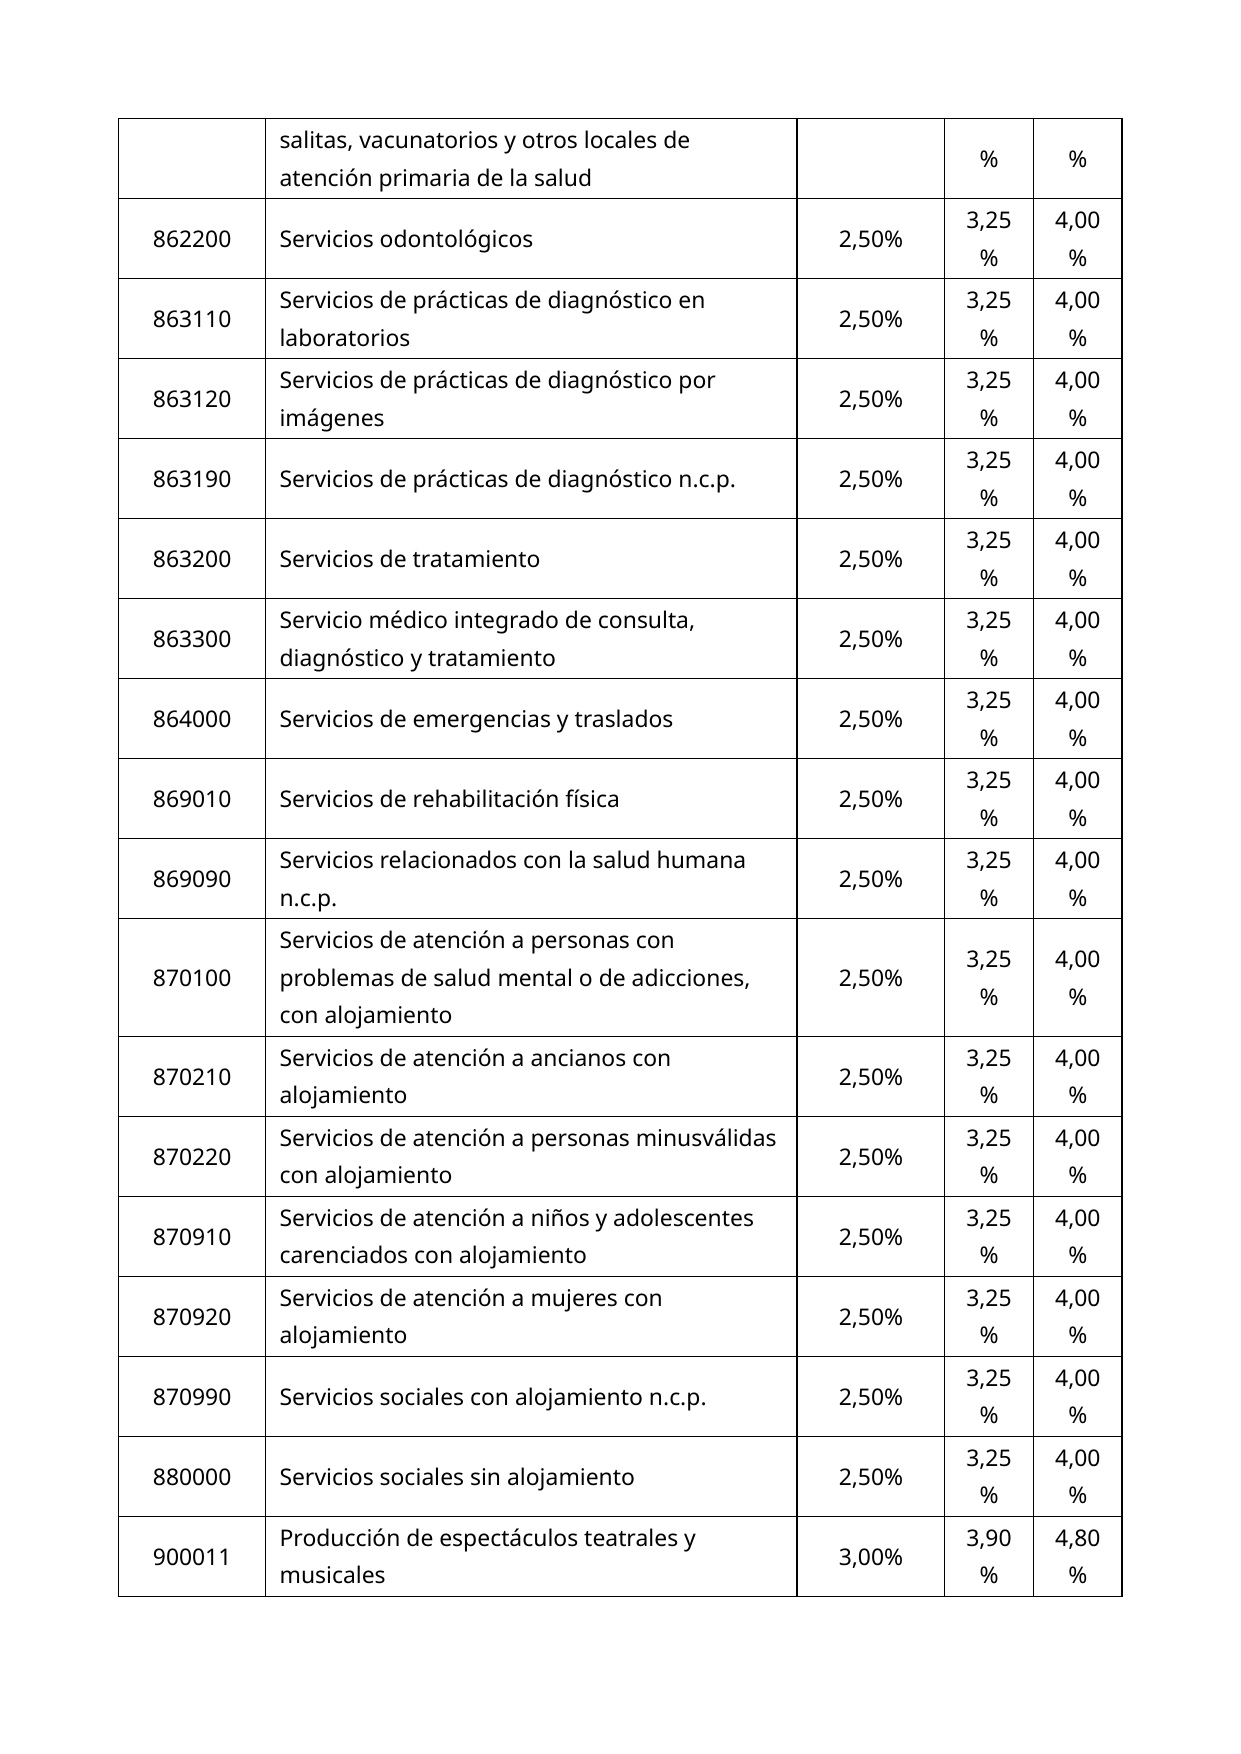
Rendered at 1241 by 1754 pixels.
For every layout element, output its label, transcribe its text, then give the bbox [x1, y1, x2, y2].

table_cell 3,25% [945, 519, 1033, 598]
table_cell 863200 [119, 519, 265, 598]
table_cell 2,50% [798, 759, 944, 838]
table_cell 870100 [119, 919, 265, 1036]
table_cell Servicios de atención a personas minusválidas con alojamiento [266, 1117, 796, 1196]
table_cell 900011 [119, 1517, 265, 1596]
table_cell 3,25% [945, 439, 1033, 518]
table_cell Servicios sociales sin alojamiento [266, 1437, 796, 1516]
table_cell 863300 [119, 599, 265, 678]
table_cell 4,00% [1034, 679, 1121, 758]
table_cell [798, 119, 944, 198]
table_cell 2,50% [798, 199, 944, 278]
table_cell 4,00% [1034, 279, 1121, 358]
table_cell Servicio médico integrado de consulta, diagnóstico y tratamiento [266, 599, 796, 678]
table_cell 3,25% [945, 1037, 1033, 1116]
table_cell 3,25% [945, 279, 1033, 358]
table_cell 870220 [119, 1117, 265, 1196]
table_cell 2,50% [798, 519, 944, 598]
table_cell 3,25% [945, 759, 1033, 838]
table_cell Servicios de emergencias y traslados [266, 679, 796, 758]
table_cell 2,50% [798, 279, 944, 358]
table_cell 2,50% [798, 919, 944, 1036]
table_cell 869010 [119, 759, 265, 838]
table_cell 870990 [119, 1357, 265, 1436]
table_cell Servicios sociales con alojamiento n.c.p. [266, 1357, 796, 1436]
table_cell 863190 [119, 439, 265, 518]
table_cell 3,25% [945, 1197, 1033, 1276]
table_cell 2,50% [798, 439, 944, 518]
table_cell 3,25% [945, 1117, 1033, 1196]
table_cell 4,00% [1034, 439, 1121, 518]
table_cell 3,25% [945, 1437, 1033, 1516]
table_cell 4,00% [1034, 1197, 1121, 1276]
table_cell 4,00% [1034, 759, 1121, 838]
table_cell 862200 [119, 199, 265, 278]
table_cell Servicios de tratamiento [266, 519, 796, 598]
table_cell Servicios de atención a mujeres con alojamiento [266, 1277, 796, 1356]
table_cell % [1034, 119, 1121, 198]
table_cell 4,00% [1034, 1357, 1121, 1436]
table_cell 2,50% [798, 1437, 944, 1516]
table_cell 4,00% [1034, 1277, 1121, 1356]
table_cell 3,25% [945, 679, 1033, 758]
table_cell 4,00% [1034, 1117, 1121, 1196]
table_cell 863120 [119, 359, 265, 438]
table_cell Servicios de atención a personas con problemas de salud mental o de adicciones, con alojamiento [266, 919, 796, 1036]
table_cell Servicios de prácticas de diagnóstico por imágenes [266, 359, 796, 438]
table_cell 3,25% [945, 919, 1033, 1036]
table_cell 2,50% [798, 1277, 944, 1356]
table_cell Servicios de prácticas de diagnóstico n.c.p. [266, 439, 796, 518]
table_cell 3,90% [945, 1517, 1033, 1596]
table_cell 2,50% [798, 1197, 944, 1276]
table_cell 3,25% [945, 1277, 1033, 1356]
table_cell Servicios odontológicos [266, 199, 796, 278]
table_cell 869090 [119, 839, 265, 918]
table_cell 3,25% [945, 359, 1033, 438]
table_cell 4,00% [1034, 199, 1121, 278]
table_cell Servicios de atención a ancianos con alojamiento [266, 1037, 796, 1116]
table_cell 4,00% [1034, 359, 1121, 438]
table_cell 4,00% [1034, 599, 1121, 678]
table_cell 3,25% [945, 599, 1033, 678]
table_cell 4,00% [1034, 839, 1121, 918]
table_cell 2,50% [798, 679, 944, 758]
table_cell 2,50% [798, 599, 944, 678]
table_cell 2,50% [798, 839, 944, 918]
table_cell 863110 [119, 279, 265, 358]
table_cell Servicios de rehabilitación física [266, 759, 796, 838]
table_cell 870920 [119, 1277, 265, 1356]
table_cell Servicios relacionados con la salud humana n.c.p. [266, 839, 796, 918]
table_cell 3,00% [798, 1517, 944, 1596]
table_cell 4,00% [1034, 1437, 1121, 1516]
table_cell 4,80% [1034, 1517, 1121, 1596]
table_cell 2,50% [798, 1117, 944, 1196]
table_cell 4,00% [1034, 1037, 1121, 1116]
table_cell 2,50% [798, 1037, 944, 1116]
table_cell 870910 [119, 1197, 265, 1276]
table_cell Producción de espectáculos teatrales y musicales [266, 1517, 796, 1596]
table_cell 2,50% [798, 1357, 944, 1436]
table_cell 2,50% [798, 359, 944, 438]
table_cell % [945, 119, 1033, 198]
table_cell 4,00% [1034, 919, 1121, 1036]
table_cell 870210 [119, 1037, 265, 1116]
table_cell 3,25% [945, 839, 1033, 918]
table_cell 4,00% [1034, 519, 1121, 598]
table_cell Servicios de atención a niños y adolescentes carenciados con alojamiento [266, 1197, 796, 1276]
table_cell salitas, vacunatorios y otros locales de atención primaria de la salud [266, 119, 796, 198]
table_cell Servicios de prácticas de diagnóstico en laboratorios [266, 279, 796, 358]
table_cell 3,25% [945, 199, 1033, 278]
table_cell 880000 [119, 1437, 265, 1516]
table_cell 864000 [119, 679, 265, 758]
table_cell 3,25% [945, 1357, 1033, 1436]
table_cell [119, 119, 265, 198]
